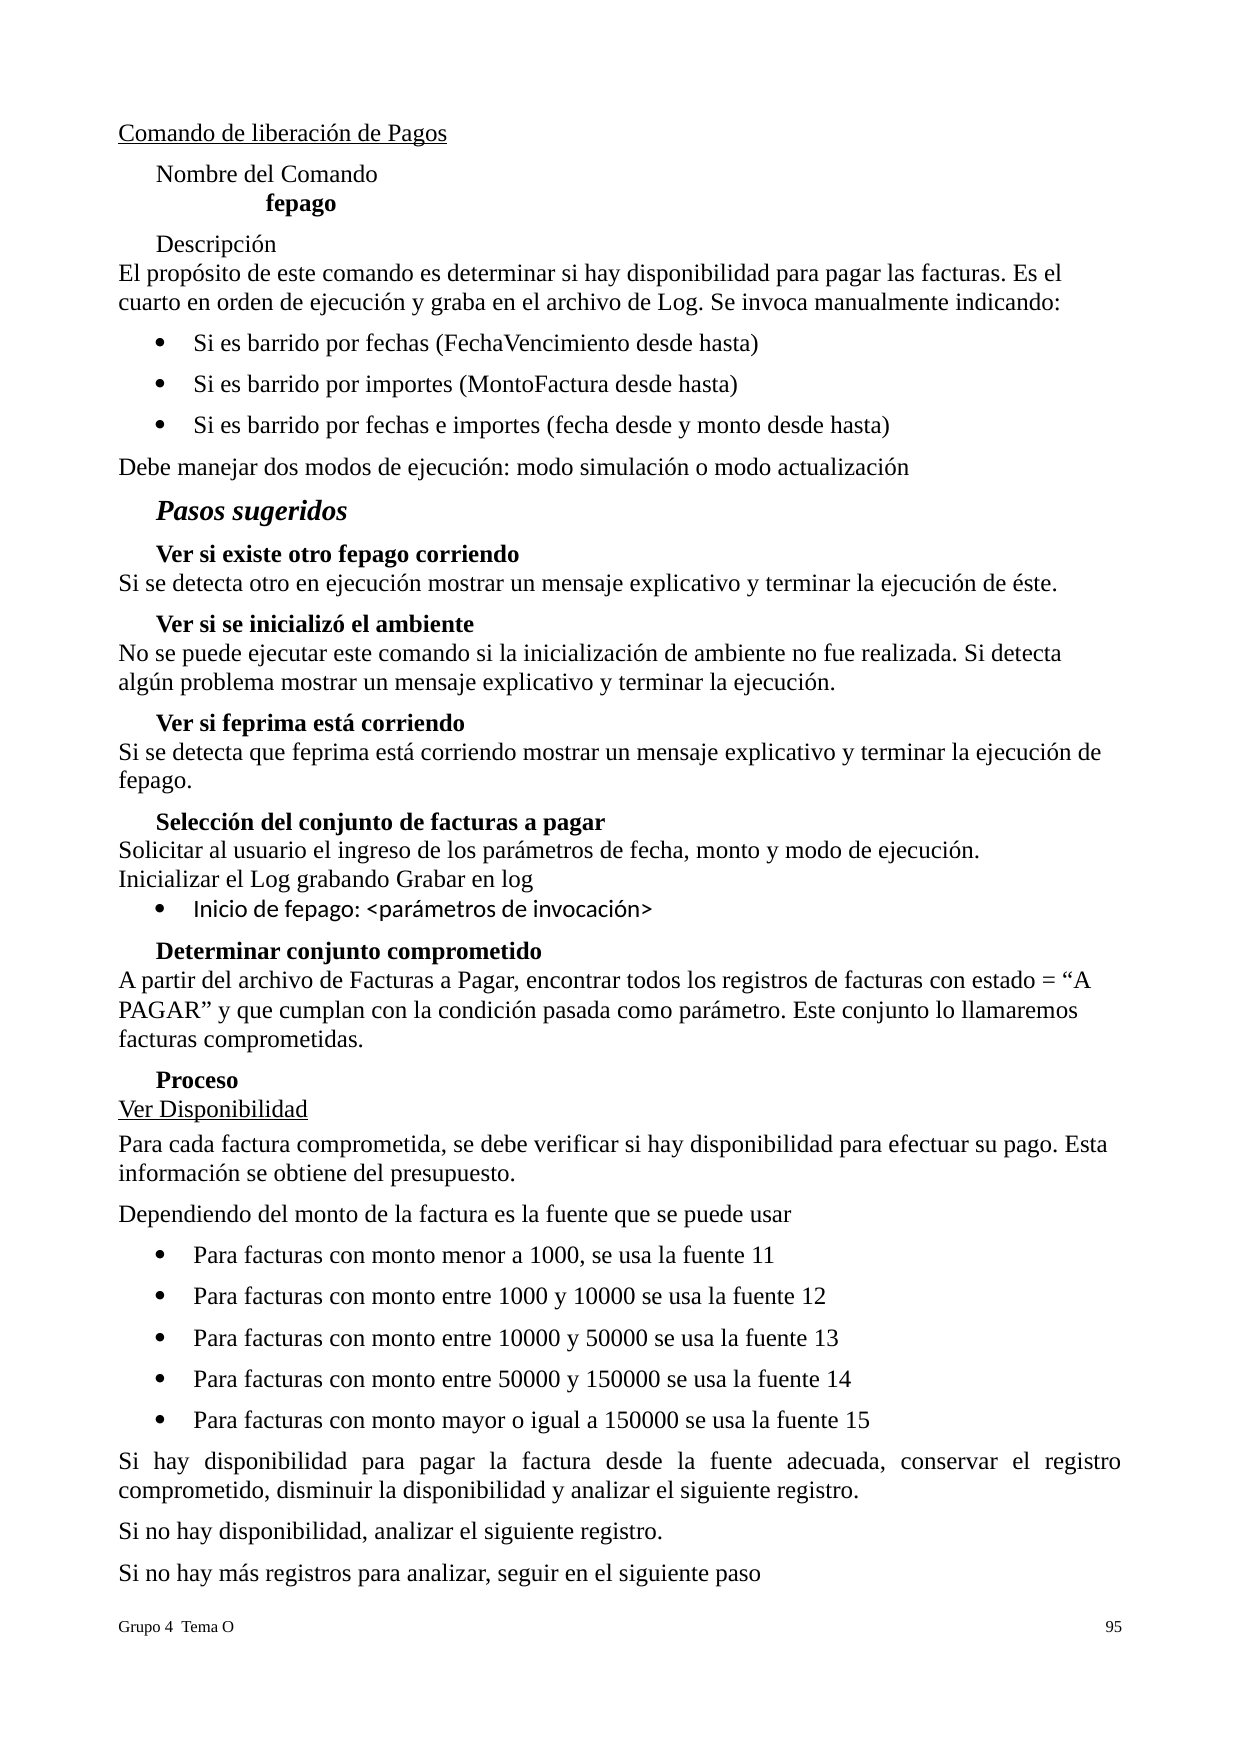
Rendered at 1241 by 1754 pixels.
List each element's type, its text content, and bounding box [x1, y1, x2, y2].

list Inicio de fepago: <parámetros de invocación> [155, 893, 1122, 923]
list Para facturas con monto entre 50000 y 150000 se usa la fuente 14 [156, 1364, 1122, 1393]
list Si es barrido por fechas e importes (fecha desde y monto desde hasta) [156, 411, 1122, 439]
text Comando de liberación de Pagos [118, 118, 1122, 147]
text Nombre del Comando [156, 159, 1122, 188]
text El propósito de este comando es determinar si hay disponibilidad para pagar las facturas. Es el cuarto en orden de ejecución y graba en el archivo de Log. Se invoca manualmente indicando: [118, 258, 1122, 316]
text Debe manejar dos modos de ejecución: modo simulación o modo actualización [118, 452, 1122, 481]
text Determinar conjunto comprometido [156, 936, 1122, 965]
list Para facturas con monto mayor o igual a 150000 se usa la fuente 15 [156, 1405, 1122, 1434]
text Inicializar el Log grabando Grabar en log [118, 864, 1122, 893]
text Selección del conjunto de facturas a pagar [156, 807, 1122, 835]
text Proceso [156, 1065, 1122, 1094]
text Descripción [156, 229, 1122, 258]
text Para cada factura comprometida, se debe verificar si hay disponibilidad para efectuar su pago. Esta información se obtiene del presupuesto. [118, 1129, 1122, 1186]
text Ver si existe otro fepago corriendo [156, 539, 1122, 568]
text A partir del archivo de Facturas a Pagar, encontrar todos los registros de facturas con estado = “A PAGAR” y que cumplan con la condición pasada como parámetro. Este conjunto lo llamaremos facturas comprometidas. [118, 965, 1122, 1053]
text Si no hay disponibilidad, analizar el siguiente registro. [118, 1516, 1122, 1545]
text fepago [266, 188, 1122, 217]
text Dependiendo del monto de la factura es la fuente que se puede usar [118, 1199, 1122, 1228]
text Si hay disponibilidad para pagar la factura desde la fuente adecuada, conservar el registro comprometido, disminuir la disponibilidad y analizar el siguiente registro. [118, 1446, 1122, 1504]
text Ver si feprima está corriendo [156, 708, 1122, 737]
text Solicitar al usuario el ingreso de los parámetros de fecha, monto y modo de ejecución. [118, 835, 1122, 864]
list Si es barrido por importes (MontoFactura desde hasta) [156, 369, 1122, 398]
text Si no hay más registros para analizar, seguir en el siguiente paso [118, 1558, 1122, 1586]
list Para facturas con monto entre 1000 y 10000 se usa la fuente 12 [156, 1281, 1122, 1310]
text Si se detecta otro en ejecución mostrar un mensaje explicativo y terminar la ejecución de éste. [118, 568, 1122, 597]
list Si es barrido por fechas (FechaVencimiento desde hasta) [156, 328, 1122, 357]
list Para facturas con monto entre 10000 y 50000 se usa la fuente 13 [156, 1323, 1122, 1351]
text Ver si se inicializó el ambiente [156, 609, 1122, 638]
text Pasos sugeridos [156, 493, 1122, 527]
text Ver Disponibilidad [118, 1094, 1122, 1123]
text No se puede ejecutar este comando si la inicialización de ambiente no fue realizada. Si detecta algún problema mostrar un mensaje explicativo y terminar la ejecución. [118, 638, 1122, 695]
list Para facturas con monto menor a 1000, se usa la fuente 11 [156, 1240, 1122, 1269]
text Si se detecta que feprima está corriendo mostrar un mensaje explicativo y terminar la ejecución de fepago. [118, 737, 1122, 794]
